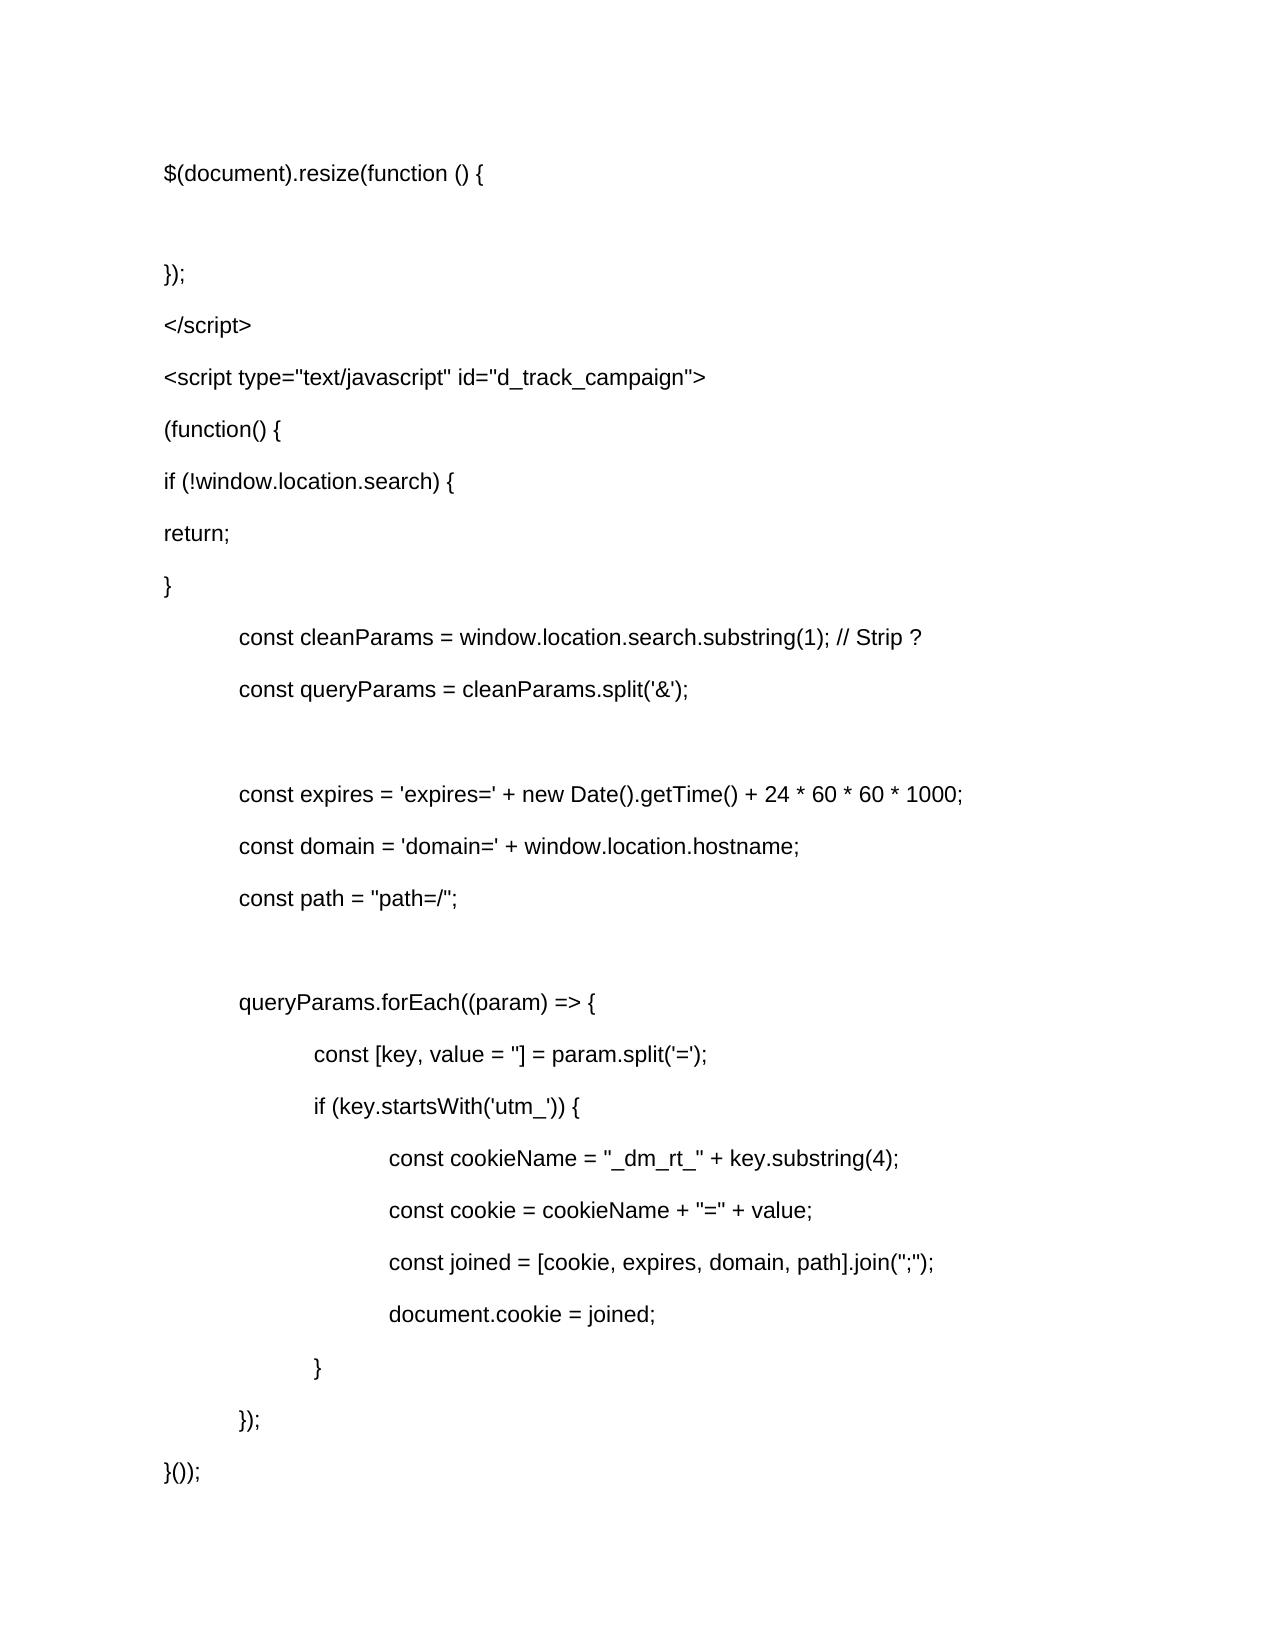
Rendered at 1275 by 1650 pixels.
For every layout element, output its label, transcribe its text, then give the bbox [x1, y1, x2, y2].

table_cell } [153, 562, 1125, 614]
table_cell [153, 926, 1125, 978]
table_cell const joined = [cookie, expires, domain, path].join(";"); [153, 1239, 1125, 1291]
table_cell const queryParams = cleanParams.split('&'); [153, 666, 1125, 718]
table_cell document.cookie = joined; [153, 1291, 1125, 1343]
table_cell [153, 202, 1125, 249]
table_cell const cookie = cookieName + "=" + value; [153, 1187, 1125, 1239]
table_cell (function() { [153, 406, 1125, 458]
table_cell }); [153, 1395, 1125, 1447]
table_cell const [key, value = ''] = param.split('='); [153, 1031, 1125, 1083]
table_cell if (key.startsWith('utm_')) { [153, 1083, 1125, 1135]
table_cell const domain = 'domain=' + window.location.hostname; [153, 822, 1125, 874]
table_cell $(document).resize(function () { [153, 150, 1125, 202]
table_cell </script> [153, 301, 1125, 353]
table_cell <script type="text/javascript" id="d_track_campaign"> [153, 354, 1125, 406]
table_cell }()); [153, 1447, 1125, 1499]
table_cell } [153, 1343, 1125, 1395]
table_cell [153, 718, 1125, 770]
table_cell const cleanParams = window.location.search.substring(1); // Strip ? [153, 614, 1125, 666]
table_cell const path = "path=/"; [153, 874, 1125, 926]
table_cell }); [153, 249, 1125, 301]
table_cell const cookieName = "_dm_rt_" + key.substring(4); [153, 1135, 1125, 1187]
table_cell if (!window.location.search) { [153, 458, 1125, 510]
table_cell queryParams.forEach((param) => { [153, 979, 1125, 1031]
table_cell return; [153, 510, 1125, 562]
table_cell const expires = 'expires=' + new Date().getTime() + 24 * 60 * 60 * 1000; [153, 770, 1125, 822]
